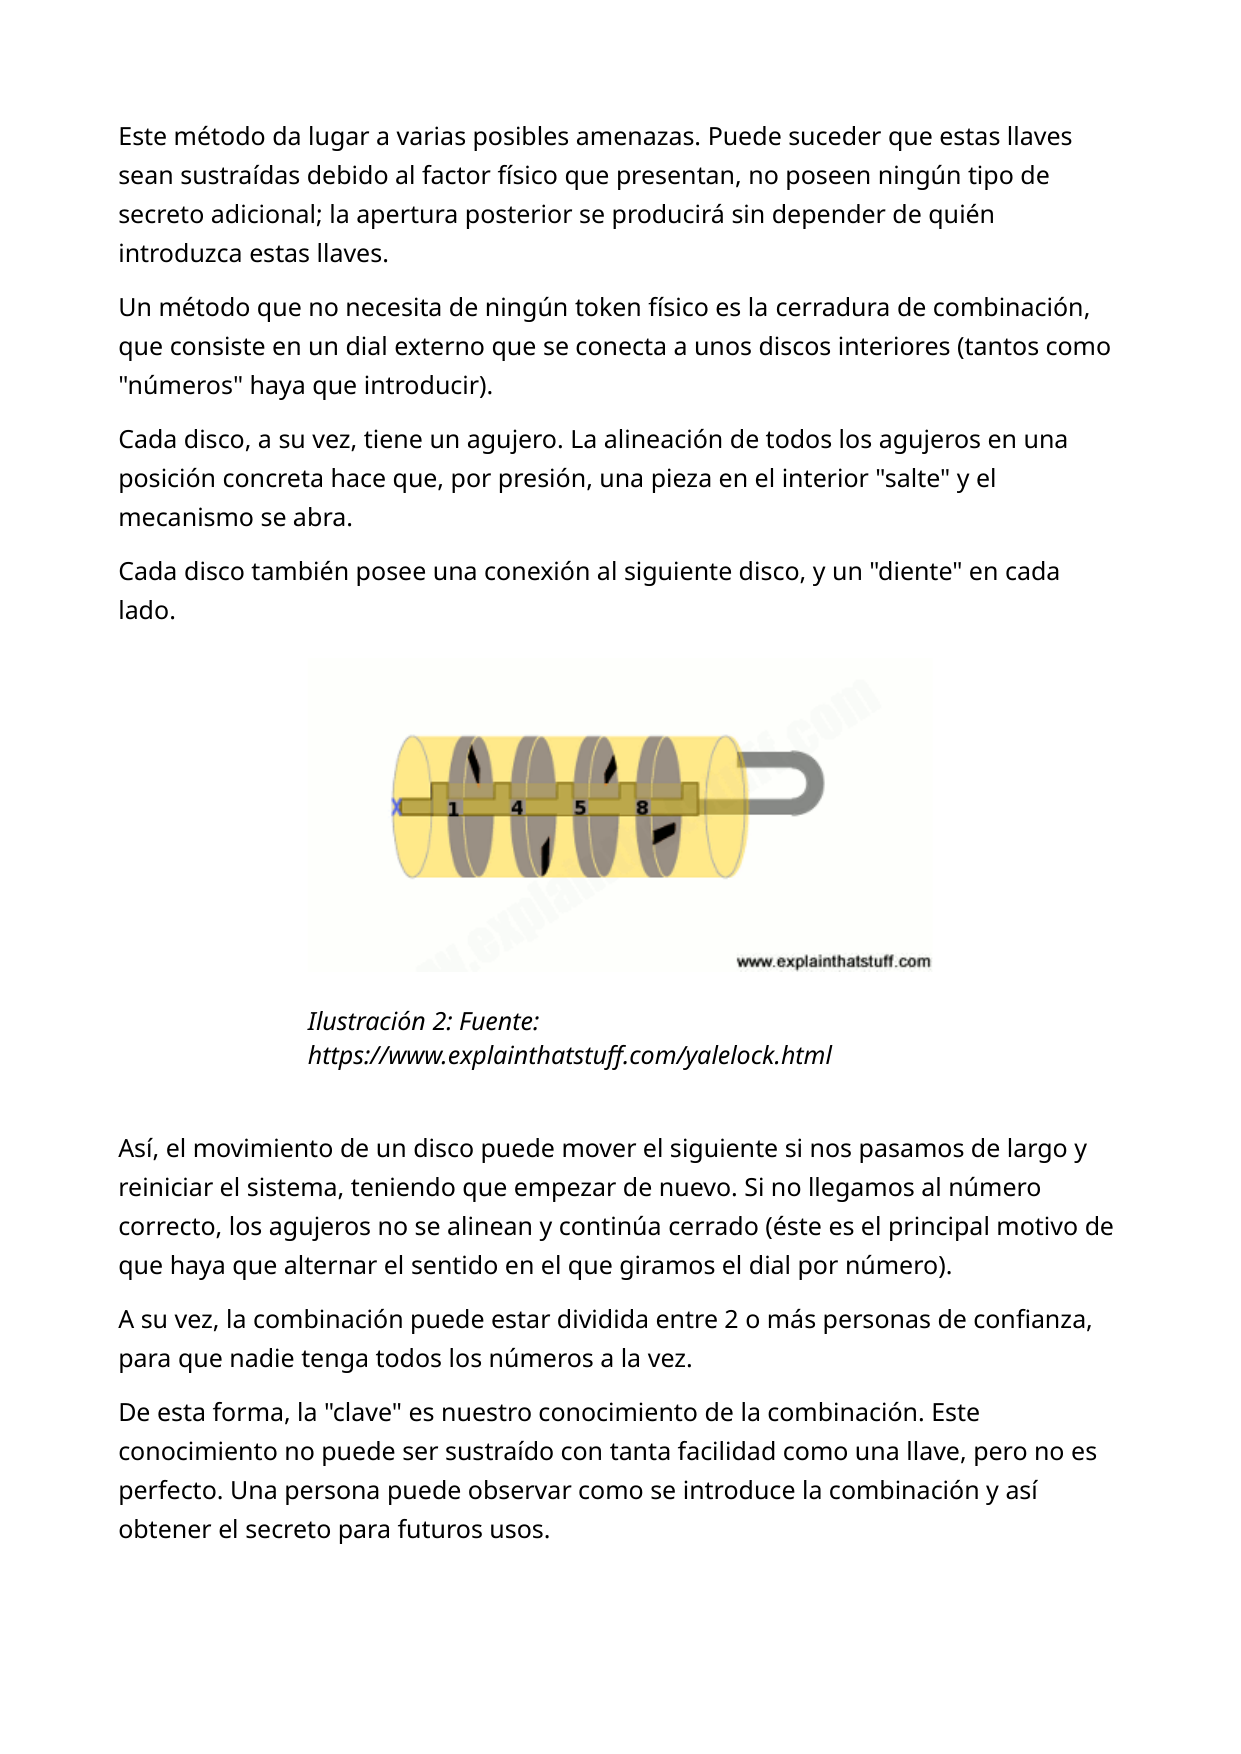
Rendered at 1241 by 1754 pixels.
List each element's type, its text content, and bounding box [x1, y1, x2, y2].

text Cada disco, a su vez, tiene un agujero. La alineación de todos los agujeros en una posición concreta hace que, por presión, una pieza en el interior "salte" y el mecanismo se abra. [118, 421, 1122, 534]
text Un método que no necesita de ningún token físico es la cerradura de combinación, que consiste en un dial externo que se conecta a unos discos interiores (tantos como "números" haya que introducir). [118, 289, 1122, 402]
picture [307, 658, 933, 972]
text Así, el movimiento de un disco puede mover el siguiente si nos pasamos de largo y reiniciar el sistema, teniendo que empezar de nuevo. Si no llegamos al número correcto, los agujeros no se alinean y continúa cerrado (éste es el principal motivo de que haya que alternar el sentido en el que giramos el dial por número). [118, 1130, 1122, 1282]
text Cada disco también posee una conexión al siguiente disco, y un "diente" en cada lado. [118, 553, 1122, 627]
text Ilustración 2: Fuente: https://www.explainthatstuff.com/yalelock.html [308, 972, 933, 1072]
text A su vez, la combinación puede estar dividida entre 2 o más personas de confianza, para que nadie tenga todos los números a la vez. [118, 1301, 1122, 1375]
text Este método da lugar a varias posibles amenazas. Puede suceder que estas llaves sean sustraídas debido al factor físico que presentan, no poseen ningún tipo de secreto adicional; la apertura posterior se producirá sin depender de quién introduzca estas llaves. [118, 118, 1122, 270]
text De esta forma, la "clave" es nuestro conocimiento de la combinación. Este conocimiento no puede ser sustraído con tanta facilidad como una llave, pero no es perfecto. Una persona puede observar como se introduce la combinación y así obtener el secreto para futuros usos. [118, 1394, 1122, 1546]
